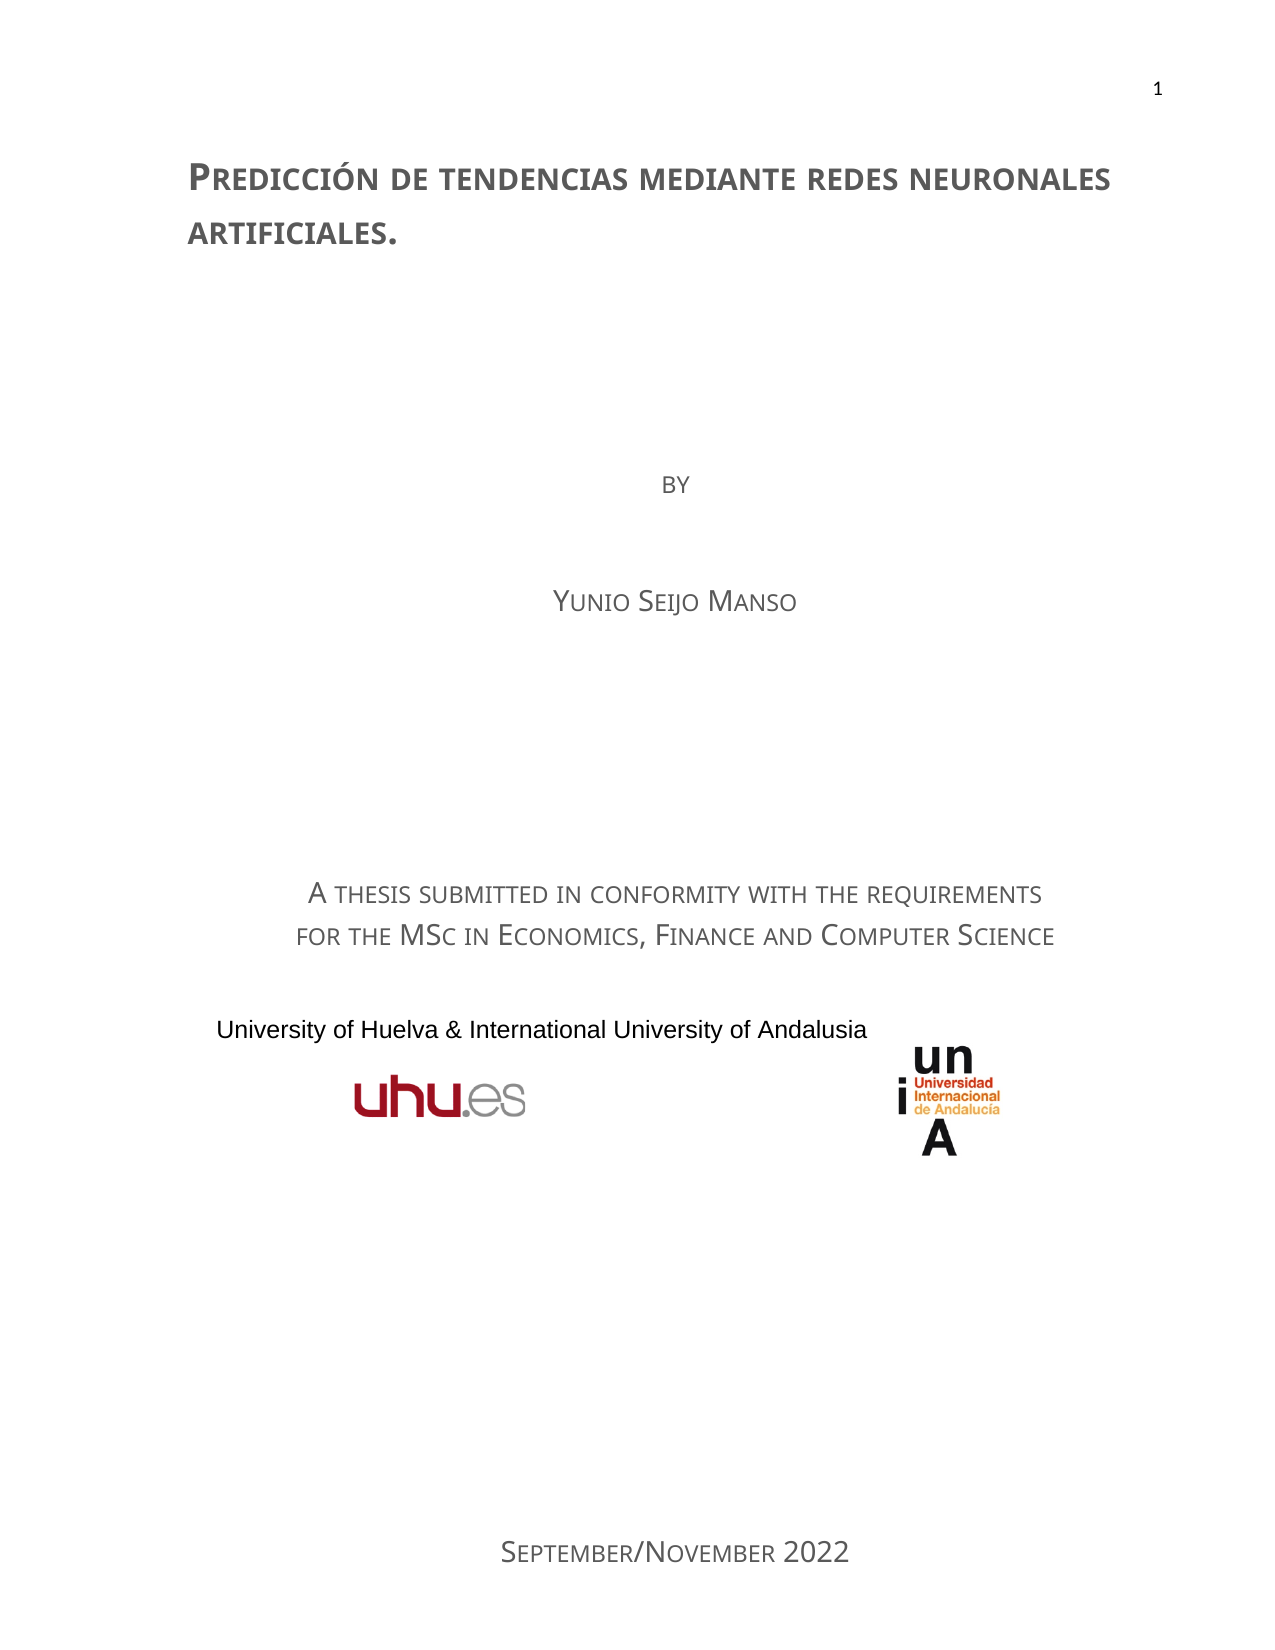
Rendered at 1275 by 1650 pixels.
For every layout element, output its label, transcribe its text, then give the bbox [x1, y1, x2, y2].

subtitle September/November 2022 [187, 1532, 1162, 1571]
subtitle Predicción de tendencias mediante redes neuronales artificiales. [187, 150, 1162, 256]
subtitle by [187, 462, 1162, 502]
subtitle Yunio Seijo Manso [187, 580, 1162, 620]
text University of Huelva & International University of Andalusia [187, 986, 1162, 1043]
subtitle A thesis submitted in conformity with the requirements for the MSc in Economics, Finance and Computer Science [187, 872, 1162, 954]
